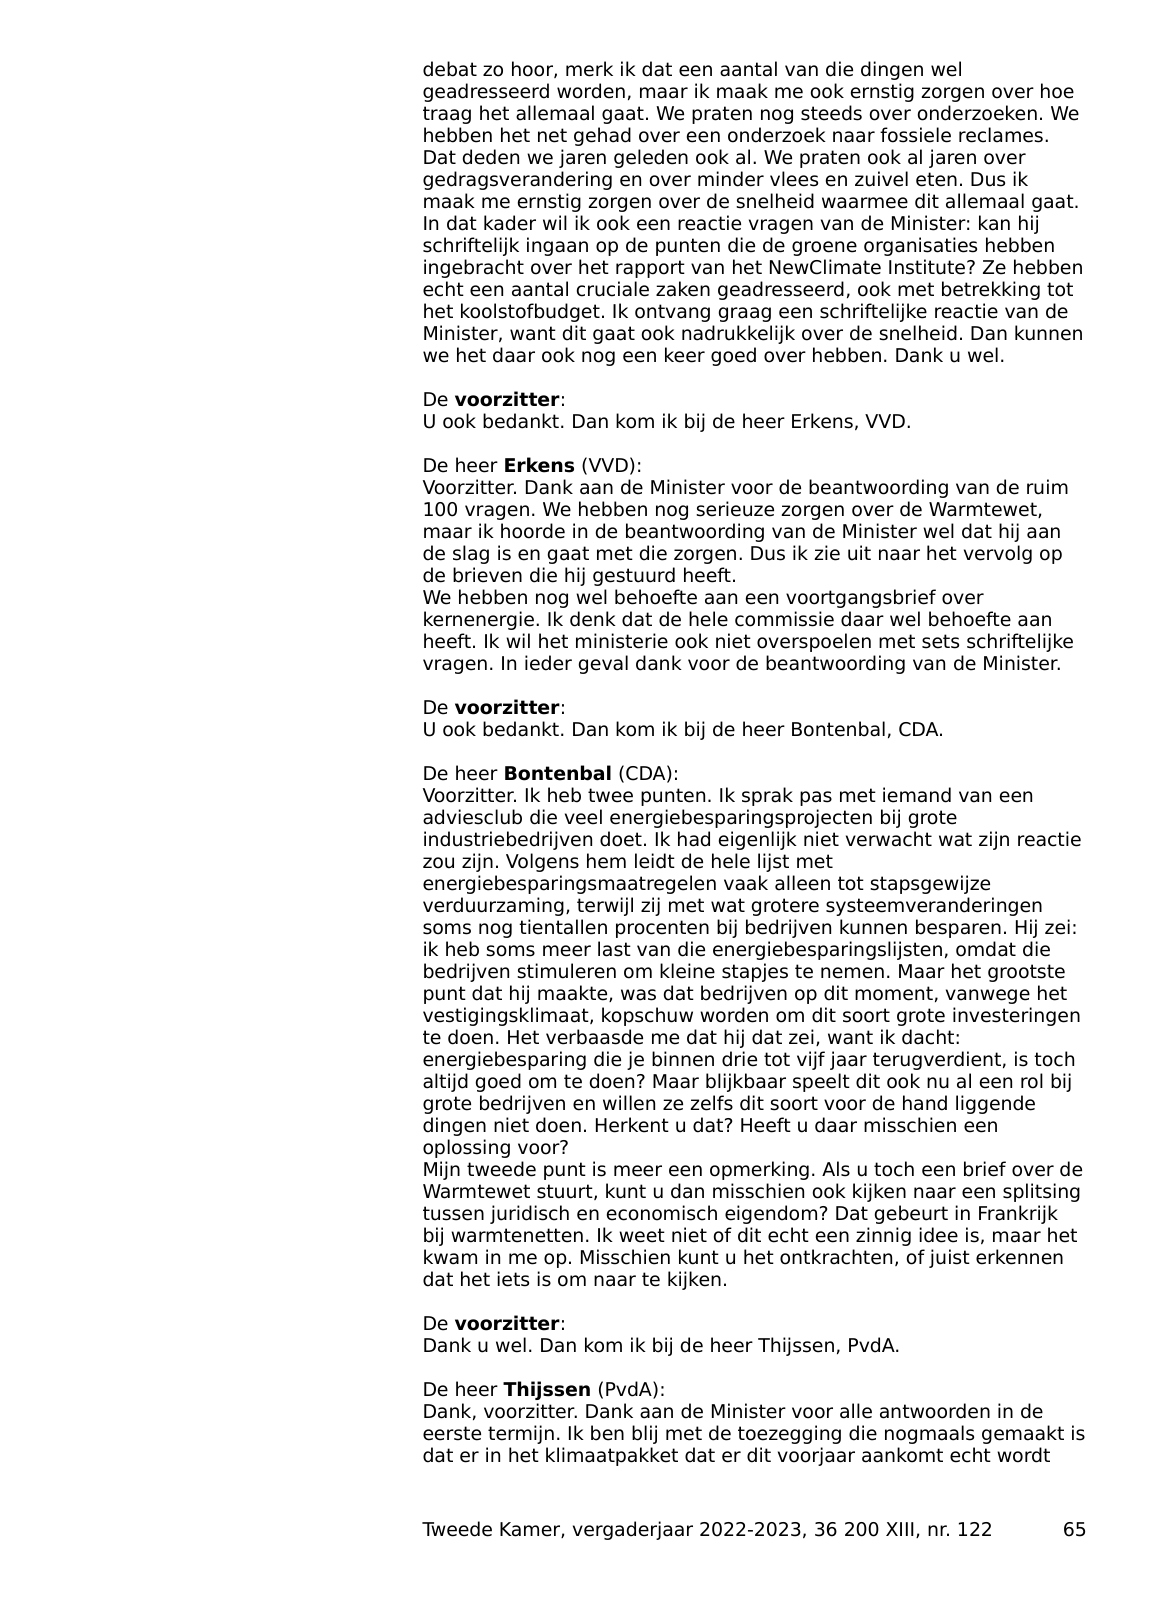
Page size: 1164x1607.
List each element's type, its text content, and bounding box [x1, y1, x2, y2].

text In dat kader wil ik ook een reactie vragen van de Minister: kan hij schriftelijk ingaan op de punten die de groene organisaties hebben ingebracht over het rapport van het NewClimate Institute? Ze hebben echt een aantal cruciale zaken geadresseerd, ook met betrekking tot het koolstofbudget. Ik ontvang graag een schriftelijke reactie van de Minister, want dit gaat ook nadrukkelijk over de snelheid. Dan kunnen we het daar ook nog een keer goed over hebben. Dank u wel. [422, 213, 1087, 367]
text Dank u wel. Dan kom ik bij de heer Thijssen, PvdA. [422, 1335, 1087, 1357]
text debat zo hoor, merk ik dat een aantal van die dingen wel geadresseerd worden, maar ik maak me ook ernstig zorgen over hoe traag het allemaal gaat. We praten nog steeds over onderzoeken. We hebben het net gehad over een onderzoek naar fossiele reclames. Dat deden we jaren geleden ook al. We praten ook al jaren over gedragsverandering en over minder vlees en zuivel eten. Dus ik maak me ernstig zorgen over de snelheid waarmee dit allemaal gaat. [422, 59, 1087, 213]
text We hebben nog wel behoefte aan een voortgangsbrief over kernenergie. Ik denk dat de hele commissie daar wel behoefte aan heeft. Ik wil het ministerie ook niet overspoelen met sets schriftelijke vragen. In ieder geval dank voor de beantwoording van de Minister. [422, 587, 1087, 675]
text U ook bedankt. Dan kom ik bij de heer Erkens, VVD. [422, 411, 1087, 433]
text De voorzitter: [422, 389, 1087, 411]
text De heer Bontenbal (CDA): [422, 763, 1087, 785]
text De heer Erkens (VVD): [422, 455, 1087, 477]
text De heer Thijssen (PvdA): [422, 1379, 1087, 1401]
text U ook bedankt. Dan kom ik bij de heer Bontenbal, CDA. [422, 719, 1087, 741]
text Voorzitter. Dank aan de Minister voor de beantwoording van de ruim 100 vragen. We hebben nog serieuze zorgen over de Warmtewet, maar ik hoorde in de beantwoording van de Minister wel dat hij aan de slag is en gaat met die zorgen. Dus ik zie uit naar het vervolg op de brieven die hij gestuurd heeft. [422, 477, 1087, 587]
text Dank, voorzitter. Dank aan de Minister voor alle antwoorden in de eerste termijn. Ik ben blij met de toezegging die nogmaals gemaakt is dat er in het klimaatpakket dat er dit voorjaar aankomt echt wordt [422, 1401, 1087, 1467]
text De voorzitter: [422, 697, 1087, 719]
text Voorzitter. Ik heb twee punten. Ik sprak pas met iemand van een adviesclub die veel energiebesparingsprojecten bij grote industriebedrijven doet. Ik had eigenlijk niet verwacht wat zijn reactie zou zijn. Volgens hem leidt de hele lijst met energiebesparingsmaatregelen vaak alleen tot stapsgewijze verduurzaming, terwijl zij met wat grotere systeemveranderingen soms nog tientallen procenten bij bedrijven kunnen besparen. Hij zei: ik heb soms meer last van die energiebesparingslijsten, omdat die bedrijven stimuleren om kleine stapjes te nemen. Maar het grootste punt dat hij maakte, was dat bedrijven op dit moment, vanwege het vestigingsklimaat, kopschuw worden om dit soort grote investeringen te doen. Het verbaasde me dat hij dat zei, want ik dacht: energiebesparing die je binnen drie tot vijf jaar terugverdient, is toch altijd goed om te doen? Maar blijkbaar speelt dit ook nu al een rol bij grote bedrijven en willen ze zelfs dit soort voor de hand liggende dingen niet doen. Herkent u dat? Heeft u daar misschien een oplossing voor? [422, 785, 1087, 1159]
text Mijn tweede punt is meer een opmerking. Als u toch een brief over de Warmtewet stuurt, kunt u dan misschien ook kijken naar een splitsing tussen juridisch en economisch eigendom? Dat gebeurt in Frankrijk bij warmtenetten. Ik weet niet of dit echt een zinnig idee is, maar het kwam in me op. Misschien kunt u het ontkrachten, of juist erkennen dat het iets is om naar te kijken. [422, 1159, 1087, 1291]
text De voorzitter: [422, 1313, 1087, 1335]
